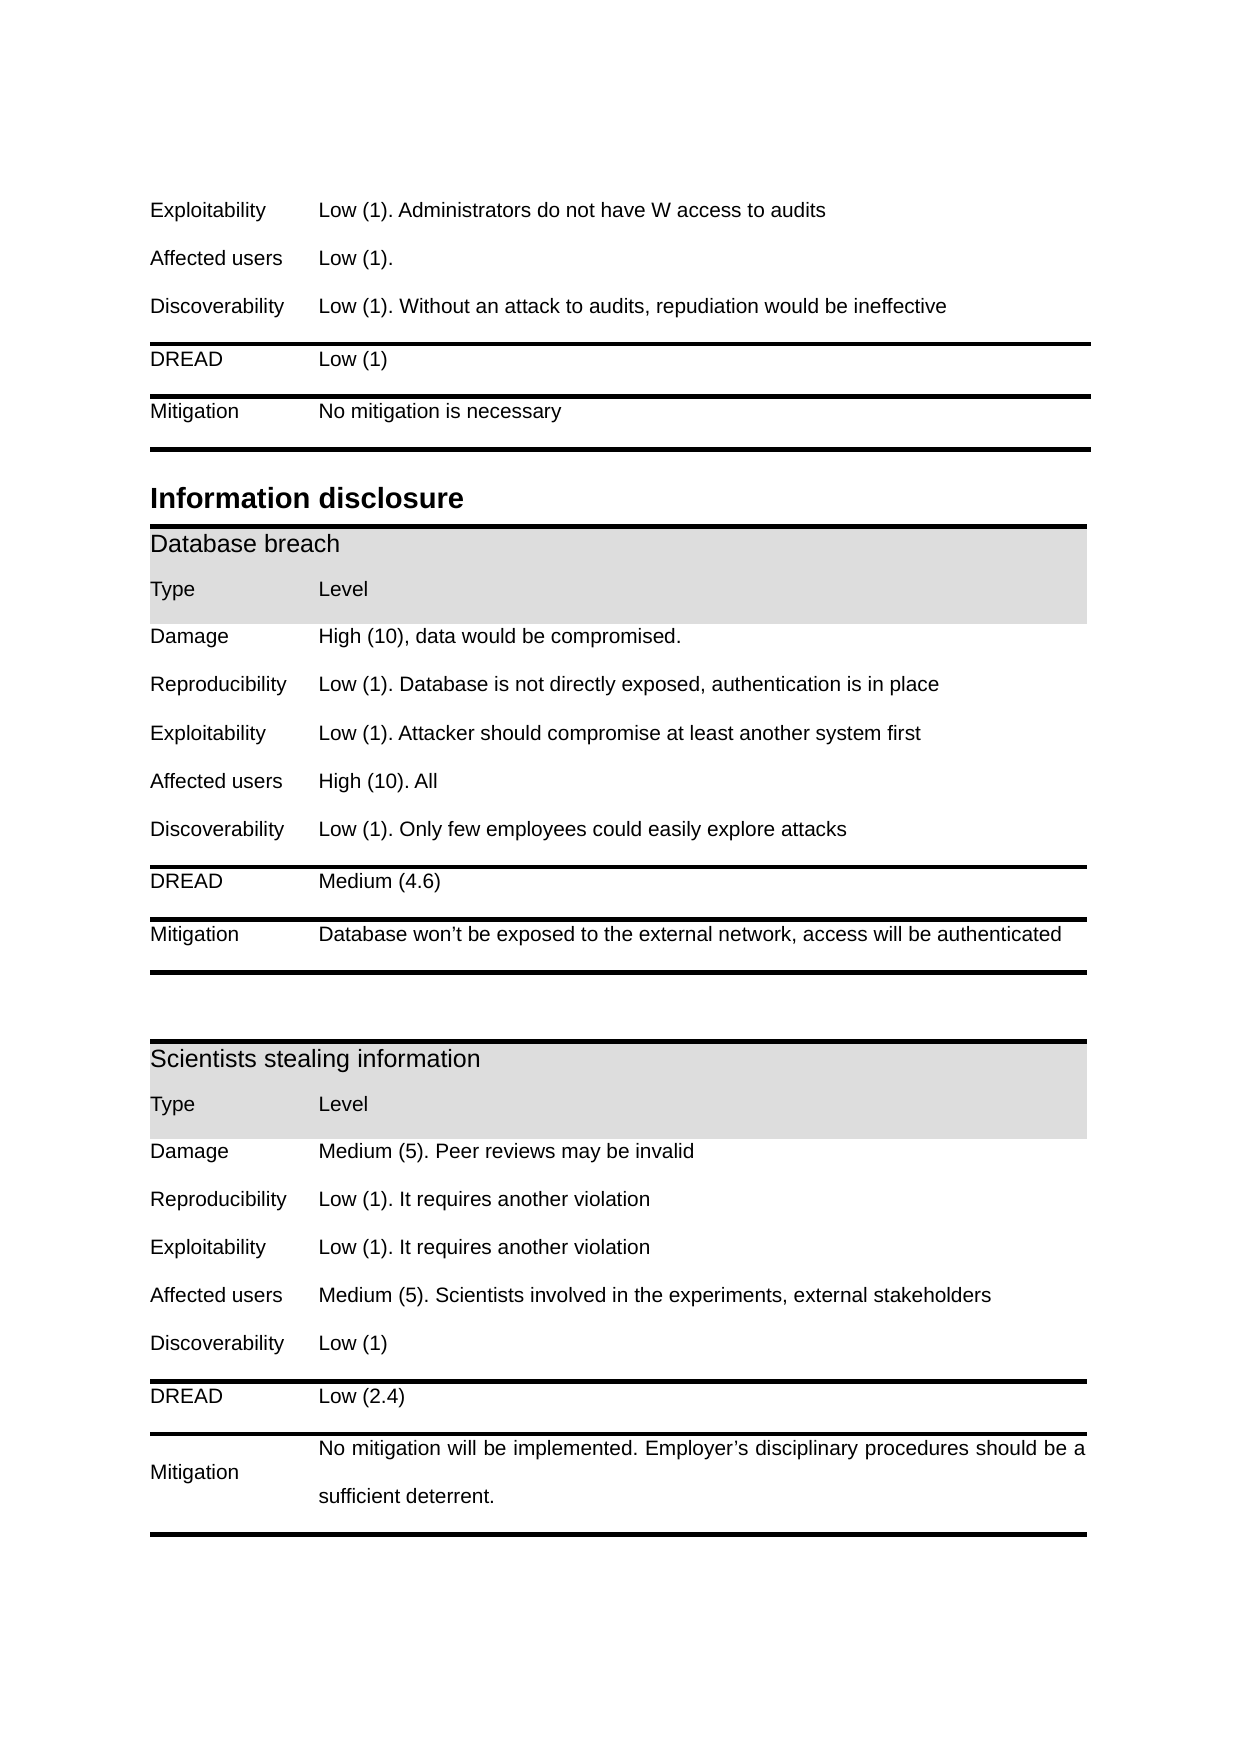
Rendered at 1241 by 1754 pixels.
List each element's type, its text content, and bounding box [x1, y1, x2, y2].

table_cell Medium (5). Peer reviews may be invalid [318, 1139, 1087, 1187]
table_cell No mitigation will be implemented. Employer’s disciplinary procedures should be a sufficient deterrent. [318, 1436, 1087, 1532]
table_cell Mitigation [150, 399, 318, 447]
table_cell Affected users [150, 1283, 318, 1331]
table_cell Damage [150, 1139, 318, 1187]
table_cell Exploitability [150, 720, 318, 769]
table_cell Affected users [150, 246, 318, 294]
table_cell [150, 150, 318, 198]
table_cell Discoverability [150, 294, 318, 342]
table_cell Low (1). Without an attack to audits, repudiation would be ineffective [318, 294, 1091, 342]
table_cell Low (1). Only few employees could easily explore attacks [318, 817, 1087, 864]
table_cell Low (1). Administrators do not have W access to audits [318, 198, 1091, 246]
table_cell Exploitability [150, 1235, 318, 1283]
table_cell Type [150, 1091, 318, 1139]
table_cell Type [150, 576, 318, 624]
table_header Scientists stealing information [150, 1044, 1087, 1091]
table_cell Low (1). [318, 246, 1091, 294]
table_cell Level [318, 1091, 1087, 1139]
table_cell Reproducibility [150, 672, 318, 720]
table_cell DREAD [150, 346, 318, 394]
table_cell Low (1). It requires another violation [318, 1235, 1087, 1283]
table_cell Low (1) [318, 1331, 1087, 1379]
table_cell Reproducibility [150, 1187, 318, 1235]
table_cell Level [318, 576, 1087, 624]
table_cell Database won’t be exposed to the external network, access will be authenticated [318, 922, 1087, 970]
table_cell High (10), data would be compromised. [318, 624, 1087, 672]
table_cell Low (1). Database is not directly exposed, authentication is in place [318, 672, 1087, 720]
table_cell Affected users [150, 769, 318, 817]
table_cell Medium (4.6) [318, 869, 1087, 917]
table_cell Low (1) [318, 346, 1091, 394]
table_cell Low (1). It requires another violation [318, 1187, 1087, 1235]
table_cell DREAD [150, 869, 318, 917]
table_cell Medium (5). Scientists involved in the experiments, external stakeholders [318, 1283, 1087, 1331]
table_cell [318, 150, 1091, 198]
table_cell Discoverability [150, 1331, 318, 1379]
table_cell Damage [150, 624, 318, 672]
table_cell Discoverability [150, 817, 318, 864]
table_cell Low (1). Attacker should compromise at least another system first [318, 720, 1087, 769]
table_cell Exploitability [150, 198, 318, 246]
table_cell Low (2.4) [318, 1384, 1087, 1432]
table_cell Mitigation [150, 1436, 318, 1532]
table_cell High (10). All [318, 769, 1087, 817]
table_cell No mitigation is necessary [318, 399, 1091, 447]
subtitle Information disclosure [150, 482, 1091, 515]
table_cell DREAD [150, 1384, 318, 1432]
table_cell Mitigation [150, 922, 318, 970]
table_header Database breach [150, 529, 1087, 576]
